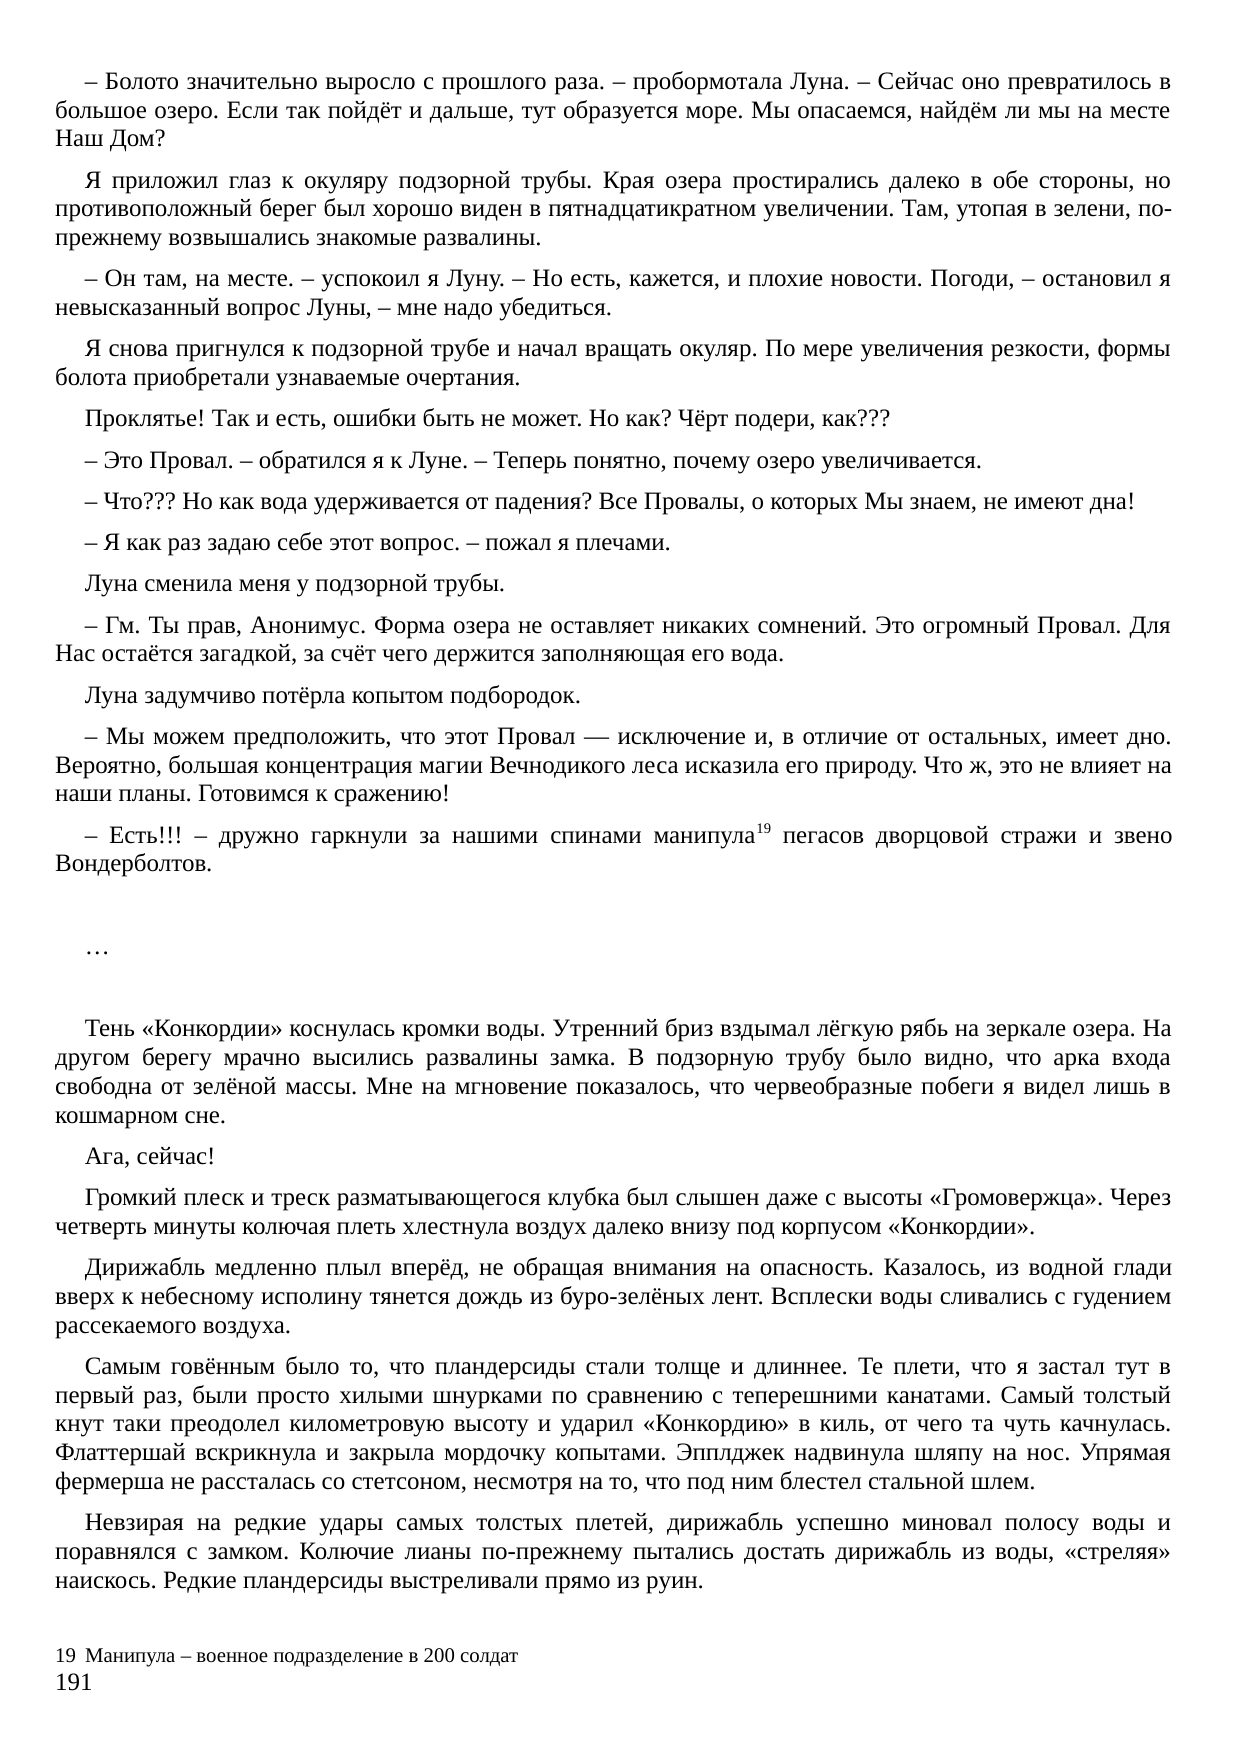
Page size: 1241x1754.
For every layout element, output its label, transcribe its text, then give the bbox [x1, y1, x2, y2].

text Манипула – военное подразделение в 200 солдат [55, 1642, 1173, 1667]
text Громкий плеск и треск разматывающегося клубка был слышен даже с высоты «Громовержца». Через четверть минуты колючая плеть хлестнула воздух далеко внизу под корпусом «Конкордии». [55, 1182, 1173, 1240]
text Я снова пригнулся к подзорной трубе и начал вращать окуляр. По мере увеличения резкости, формы болота приобретали узнаваемые очертания. [55, 333, 1173, 391]
text Невзирая на редкие удары самых толстых плетей, дирижабль успешно миновал полосу воды и поравнялся с замком. Колючие лианы по-прежнему пытались достать дирижабль из воды, «стреляя» наискось. Редкие пландерсиды выстреливали прямо из руин. [55, 1507, 1173, 1593]
text Луна сменила меня у подзорной трубы. [55, 568, 1173, 597]
text – Болото значительно выросло с прошлого раза. – пробормотала Луна. – Сейчас оно превратилось в большое озеро. Если так пойдёт и дальше, тут образуется море. Мы опасаемся, найдём ли мы на месте Наш Дом? [55, 66, 1173, 152]
text – Это Провал. – обратился я к Луне. – Теперь понятно, почему озеро увеличивается. [55, 445, 1173, 473]
text Луна задумчиво потёрла копытом подбородок. [55, 680, 1173, 708]
text – Что??? Но как вода удерживается от падения? Все Провалы, о которых Мы знаем, не имеют дна! [55, 486, 1173, 515]
text – Я как раз задаю себе этот вопрос. – пожал я плечами. [55, 527, 1173, 556]
text Дирижабль медленно плыл вперёд, не обращая внимания на опасность. Казалось, из водной глади вверх к небесному исполину тянется дождь из буро-зелёных лент. Всплески воды сливались с гудением рассекаемого воздуха. [55, 1252, 1173, 1338]
text – Гм. Ты прав, Анонимус. Форма озера не оставляет никаких сомнений. Это огромный Провал. Для Нас остаётся загадкой, за счёт чего держится заполняющая его вода. [55, 610, 1173, 667]
text Я приложил глаз к окуляру подзорной трубы. Края озера простирались далеко в обе стороны, но противоположный берег был хорошо виден в пятнадцатикратном увеличении. Там, утопая в зелени, по-прежнему возвышались знакомые развалины. [55, 165, 1173, 251]
text Самым говённым было то, что пландерсиды стали толще и длиннее. Те плети, что я застал тут в первый раз, были просто хилыми шнурками по сравнению с теперешними канатами. Самый толстый кнут таки преодолел километровую высоту и ударил «Конкордию» в киль, от чего та чуть качнулась. Флаттершай вскрикнула и закрыла мордочку копытами. Эпплджек надвинула шляпу на нос. Упрямая фермерша не рассталась со стетсоном, несмотря на то, что под ним блестел стальной шлем. [55, 1351, 1173, 1495]
text … [55, 931, 1173, 960]
text – Мы можем предположить, что этот Провал — исключение и, в отличие от остальных, имеет дно. Вероятно, большая концентрация магии Вечнодикого леса исказила его природу. Что ж, это не влияет на наши планы. Готовимся к сражению! [55, 721, 1173, 807]
text Ага, сейчас! [55, 1141, 1173, 1170]
text – Он там, на месте. – успокоил я Луну. – Но есть, кажется, и плохие новости. Погоди, – остановил я невысказанный вопрос Луны, – мне надо убедиться. [55, 263, 1173, 321]
text Тень «Конкордии» коснулась кромки воды. Утренний бриз вздымал лёгкую рябь на зеркале озера. На другом берегу мрачно высились развалины замка. В подзорную трубу было видно, что арка входа свободна от зелёной массы. Мне на мгновение показалось, что червеобразные побеги я видел лишь в кошмарном сне. [55, 1013, 1173, 1128]
text – Есть!!! – дружно гаркнули за нашими спинами манипула пегасов дворцовой стражи и звено Вондерболтов. [55, 820, 1173, 877]
text Проклятье! Так и есть, ошибки быть не может. Но как? Чёрт подери, как??? [55, 403, 1173, 432]
